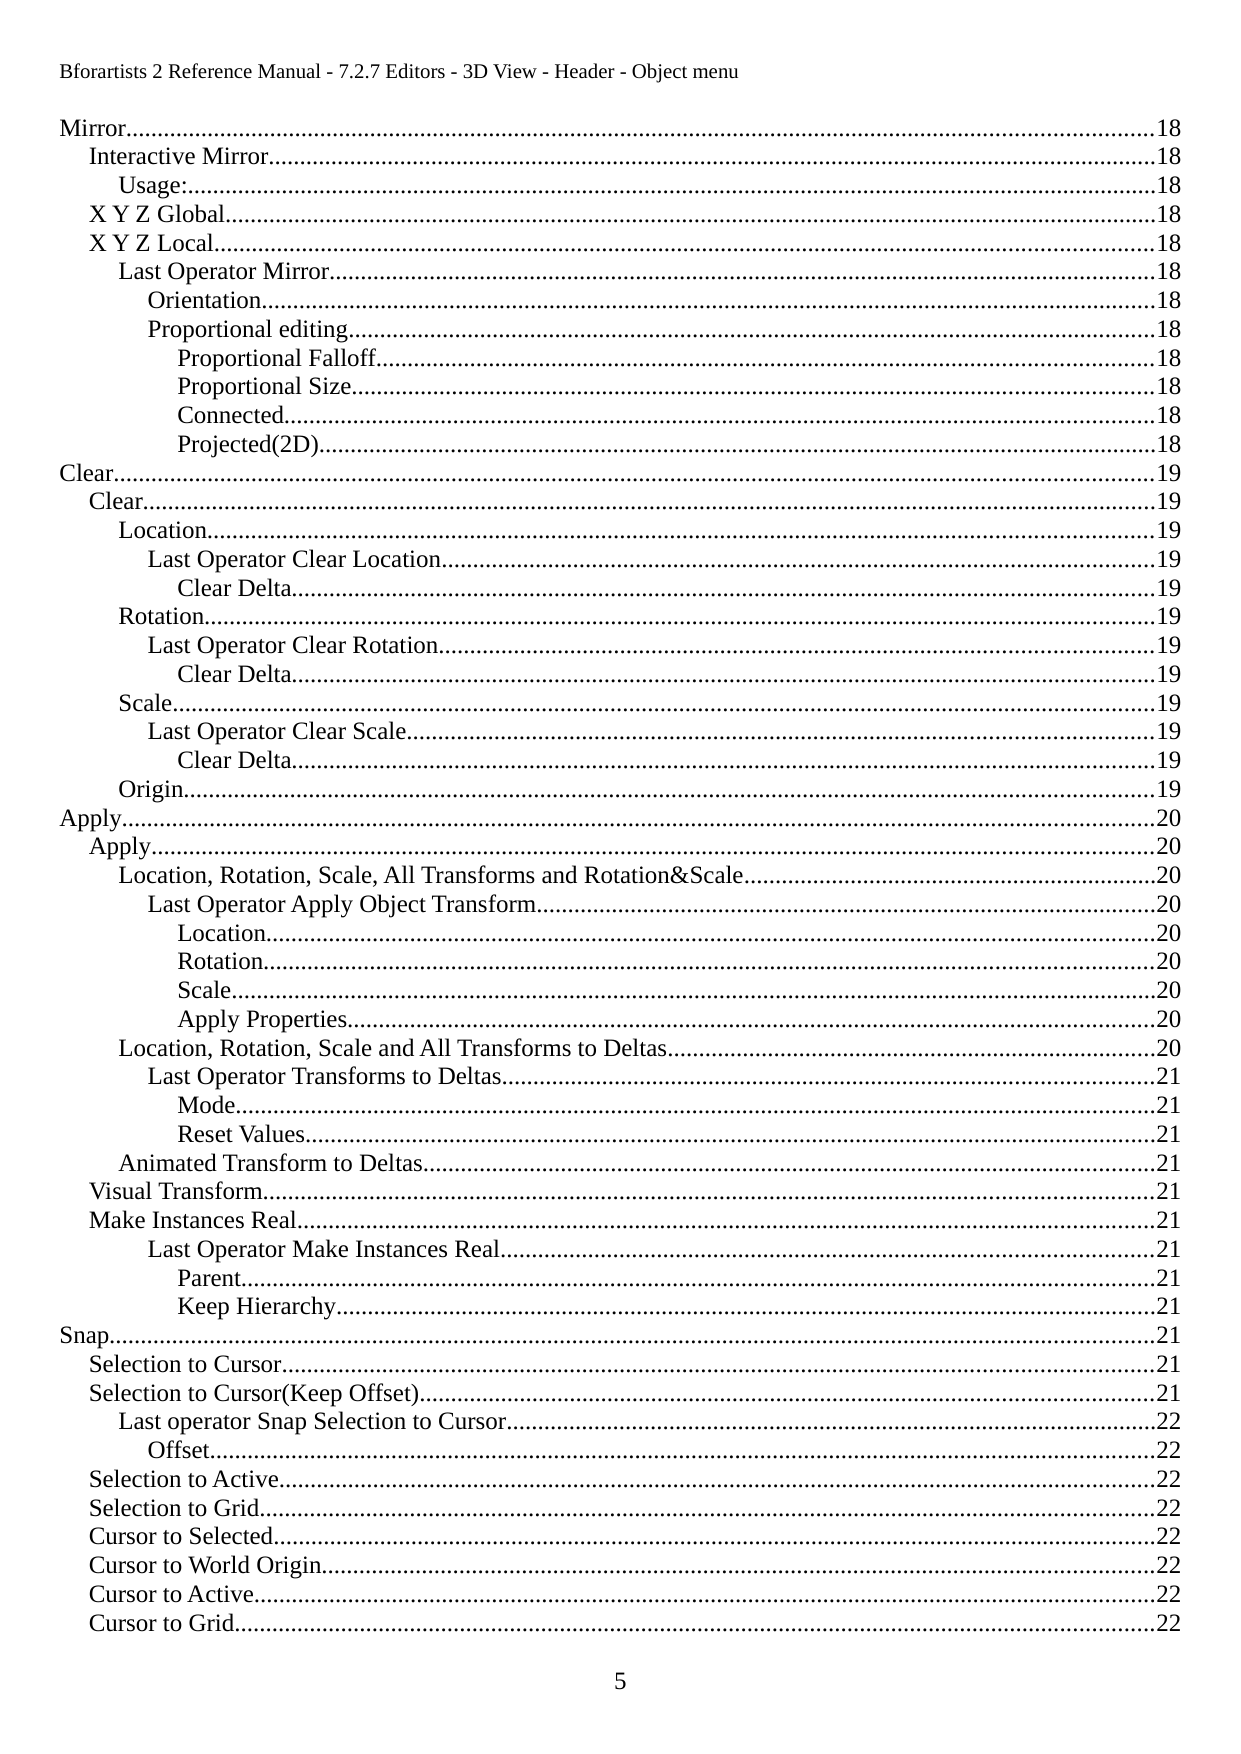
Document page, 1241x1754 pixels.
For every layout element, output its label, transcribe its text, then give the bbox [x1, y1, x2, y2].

text Last Operator Clear Scale 19 [147, 716, 1181, 745]
text Offset 22 [147, 1435, 1181, 1464]
text X Y Z Global 18 [88, 199, 1181, 228]
text Location, Rotation, Scale and All Transforms to Deltas 20 [118, 1033, 1181, 1061]
text Location 19 [118, 515, 1181, 544]
text Last Operator Clear Rotation 19 [147, 630, 1181, 659]
text Last Operator Clear Location 19 [147, 544, 1181, 573]
text Selection to Grid 22 [88, 1493, 1181, 1521]
text Selection to Active 22 [88, 1464, 1181, 1493]
text Apply 20 [59, 803, 1181, 831]
text Clear Delta 19 [177, 745, 1181, 774]
text Clear 19 [88, 486, 1181, 515]
text Animated Transform to Deltas 21 [118, 1148, 1181, 1176]
text Clear Delta 19 [177, 573, 1181, 601]
text Proportional editing 18 [147, 314, 1181, 343]
text Apply Properties 20 [177, 1004, 1181, 1033]
text Cursor to Grid 22 [88, 1608, 1181, 1636]
text Snap 21 [59, 1320, 1181, 1349]
text Mode 21 [177, 1090, 1181, 1119]
text Scale 19 [118, 688, 1181, 716]
text Selection to Cursor(Keep Offset) 21 [88, 1378, 1181, 1406]
text Rotation 19 [118, 601, 1181, 630]
text Last Operator Apply Object Transform. 20 [147, 889, 1181, 918]
text Make Instances Real 21 [88, 1205, 1181, 1234]
text X Y Z Local 18 [88, 228, 1181, 256]
text Selection to Cursor 21 [88, 1349, 1181, 1378]
text Scale 20 [177, 975, 1181, 1004]
text Location, Rotation, Scale, All Transforms and Rotation&Scale 20 [118, 860, 1181, 889]
text Keep Hierarchy 21 [177, 1291, 1181, 1320]
text Cursor to World Origin 22 [88, 1550, 1181, 1579]
text Projected(2D) 18 [177, 429, 1181, 458]
text Last Operator Mirror 18 [118, 256, 1181, 285]
text Connected 18 [177, 400, 1181, 429]
text Interactive Mirror 18 [88, 141, 1181, 170]
text Orientation 18 [147, 285, 1181, 314]
text Last Operator Transforms to Deltas 21 [147, 1061, 1181, 1090]
text Mirror 18 [59, 113, 1181, 141]
text Reset Values 21 [177, 1119, 1181, 1148]
text Visual Transform 21 [88, 1176, 1181, 1205]
text Apply 20 [88, 831, 1181, 860]
text Usage: 18 [118, 170, 1181, 199]
text Last Operator Make Instances Real 21 [147, 1234, 1181, 1263]
text Cursor to Active 22 [88, 1579, 1181, 1608]
text Location 20 [177, 918, 1181, 946]
text Cursor to Selected 22 [88, 1521, 1181, 1550]
text Proportional Falloff 18 [177, 343, 1181, 371]
text Rotation 20 [177, 946, 1181, 975]
text Last operator Snap Selection to Cursor 22 [118, 1406, 1181, 1435]
text Clear 19 [59, 458, 1181, 486]
text Clear Delta 19 [177, 659, 1181, 688]
text Proportional Size 18 [177, 371, 1181, 400]
text Parent 21 [177, 1263, 1181, 1291]
text Origin 19 [118, 774, 1181, 803]
